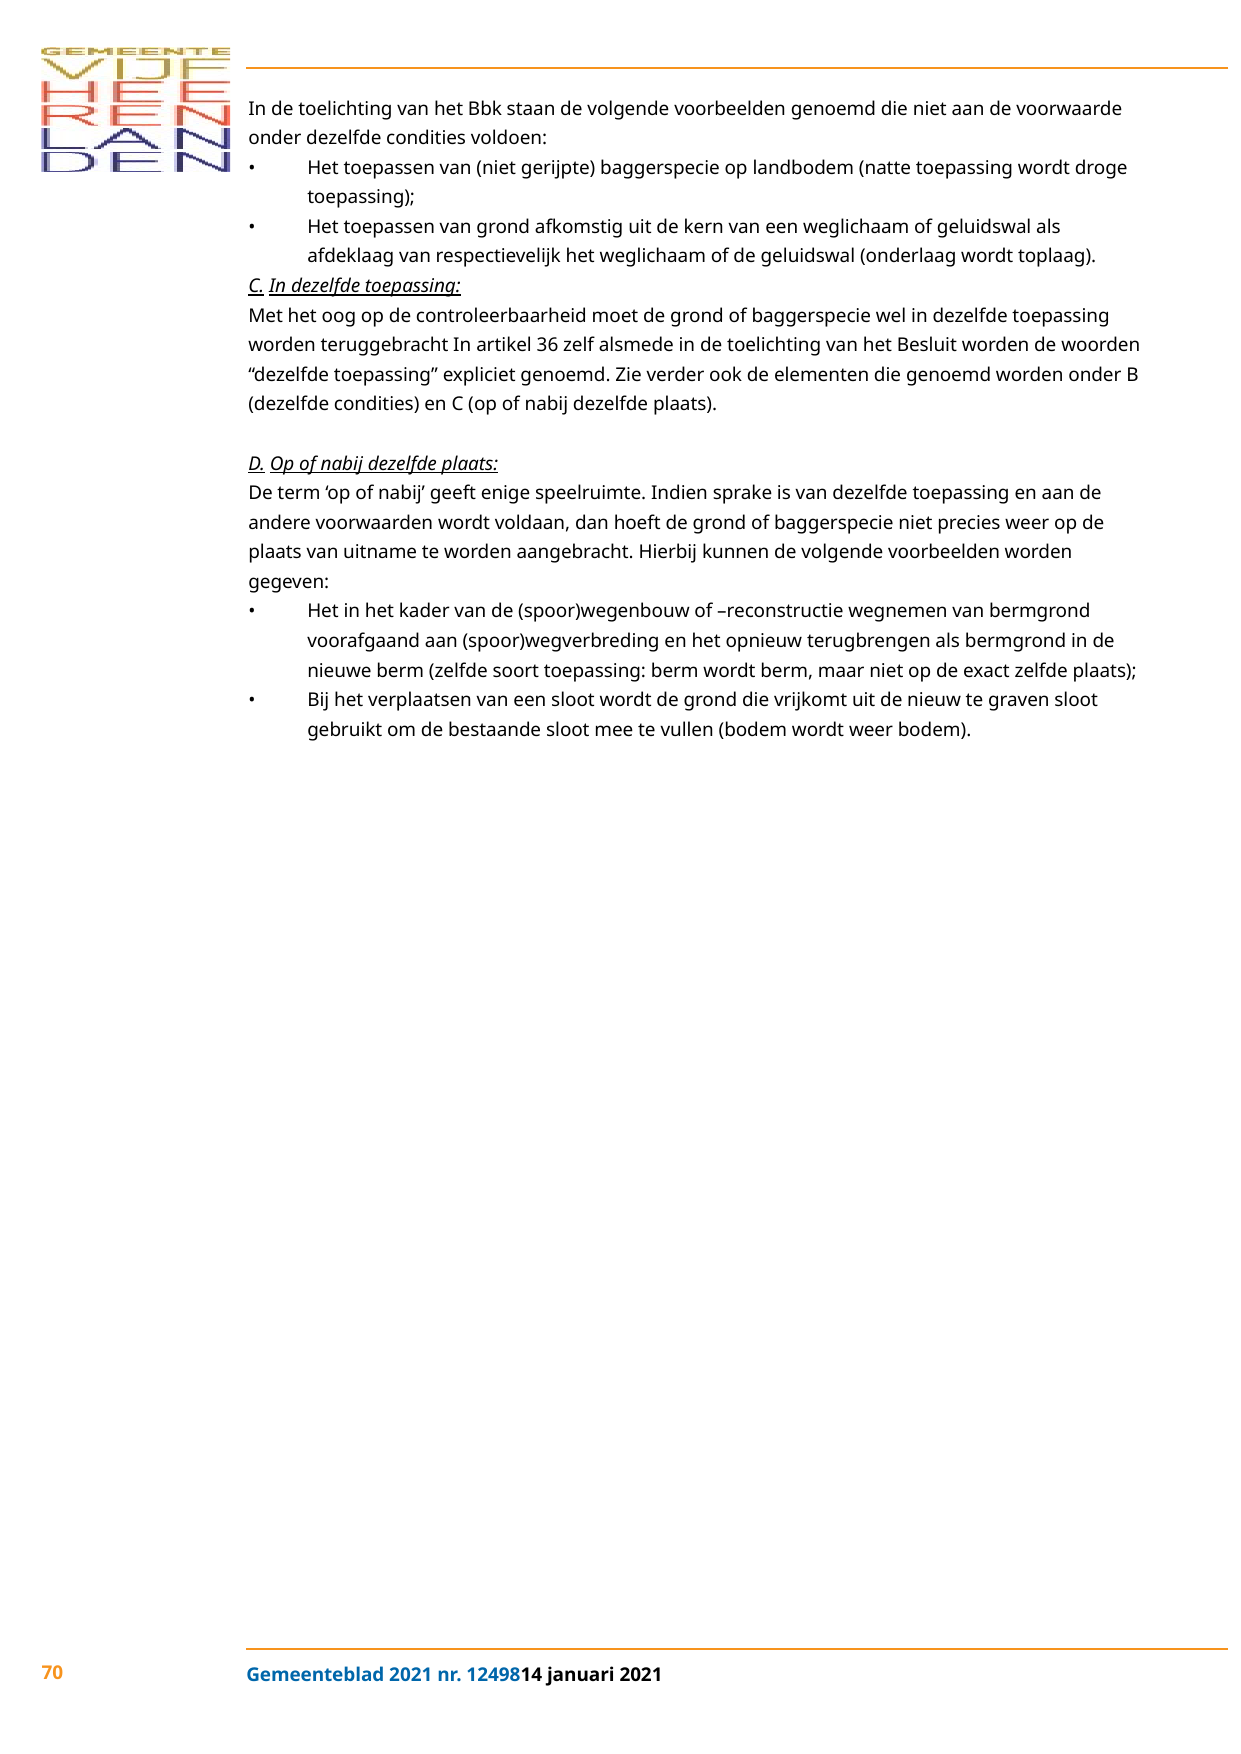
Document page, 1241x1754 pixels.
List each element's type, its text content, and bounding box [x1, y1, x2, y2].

list Bij het verplaatsen van een sloot wordt de grond die vrijkomt uit de nieuw te graven sloot gebruikt om de bestaande sloot mee te vullen (bodem wordt weer bodem). [248, 686, 1152, 742]
text D. Op of nabij dezelfde plaats: [248, 450, 1152, 476]
picture [41, 47, 231, 172]
text In de toelichting van het Bbk staan de volgende voorbeelden genoemd die niet aan de voorwaarde onder dezelfde condities voldoen: [248, 95, 1152, 150]
text C. In dezelfde toepassing: [248, 272, 1152, 298]
text Met het oog op de controleerbaarheid moet de grond of baggerspecie wel in dezelfde toepassing worden teruggebracht In artikel 36 zelf alsmede in de toelichting van het Besluit worden de woorden “dezelfde toepassing” expliciet genoemd. Zie verder ook de elementen die genoemd worden onder B (dezelfde condities) en C (op of nabij dezelfde plaats). [248, 302, 1152, 416]
text De term ‘op of nabij’ geeft enige speelruimte. Indien sprake is van dezelfde toepassing en aan de andere voorwaarden wordt voldaan, dan hoeft de grond of baggerspecie niet precies weer op de plaats van uitname te worden aangebracht. Hierbij kunnen de volgende voorbeelden worden gegeven: [248, 479, 1152, 594]
list Het in het kader van de (spoor)wegenbouw of –reconstructie wegnemen van bermgrond voorafgaand aan (spoor)wegverbreding en het opnieuw terugbrengen als bermgrond in de nieuwe berm (zelfde soort toepassing: berm wordt berm, maar niet op de exact zelfde plaats); [248, 598, 1152, 683]
list Het toepassen van grond afkomstig uit de kern van een weglichaam of geluidswal als afdeklaag van respectievelijk het weglichaam of de geluidswal (onderlaag wordt toplaag). [248, 213, 1152, 268]
list Het toepassen van (niet gerijpte) baggerspecie op landbodem (natte toepassing wordt droge toepassing); [248, 154, 1152, 209]
